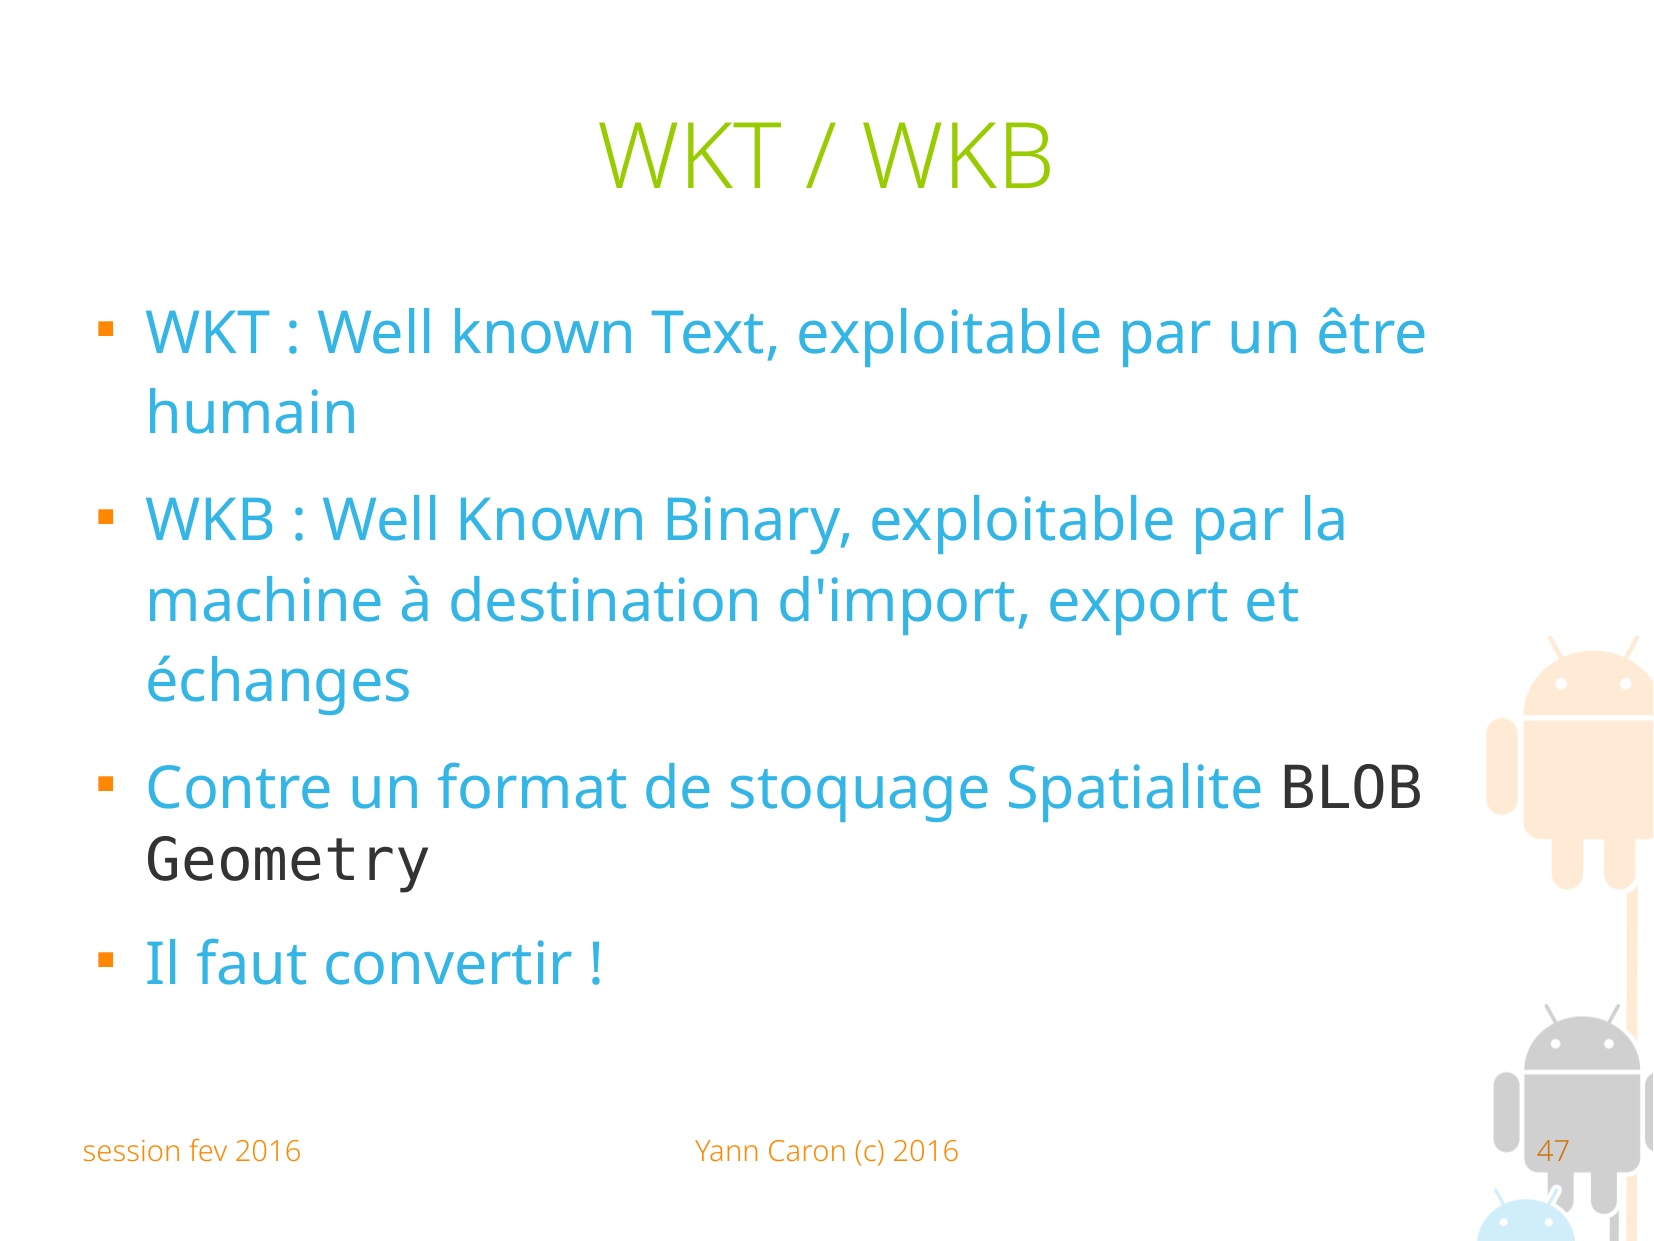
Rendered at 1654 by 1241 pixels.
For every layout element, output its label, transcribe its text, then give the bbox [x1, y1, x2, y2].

list WKT : Well known Text, exploitable par un être humain WKB : Well Known Binary, exploitable par la machine à destination d'import, export et échanges Contre un format de stoquage Spatialite BLOB Geometry Il faut convertir ! [82, 290, 1571, 1010]
title WKT / WKB [82, 49, 1571, 257]
picture [240, 423, 1654, 1241]
